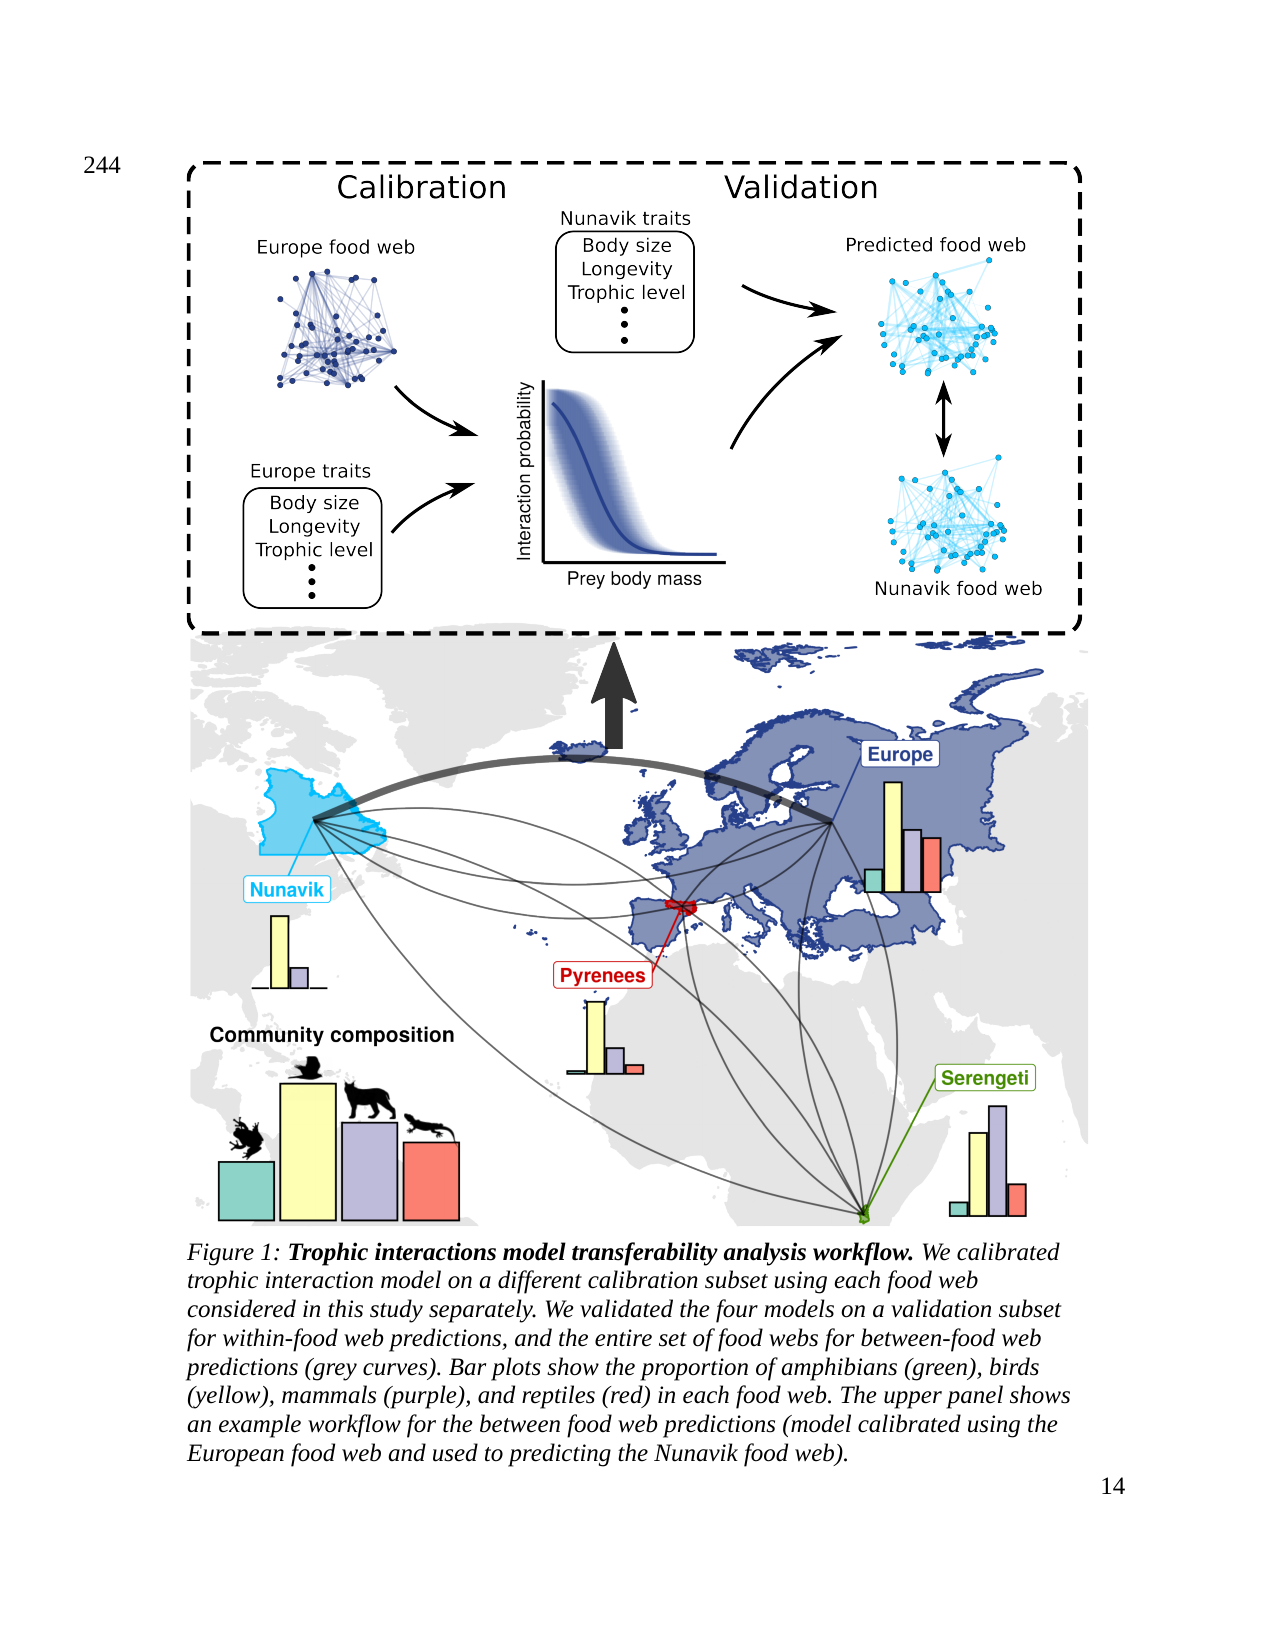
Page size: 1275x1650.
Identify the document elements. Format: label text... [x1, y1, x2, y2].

picture [186, 161, 1089, 1232]
text Figure 1: Trophic interactions model transferability analysis workflow. We calibrated trophic interaction model on a different calibration subset using each food web considered in this study separately. We validated the four models on a validation subset for within-food web predictions, and the entire set of food webs for between-food web predictions (grey curves). Bar plots show the proportion of amphibians (green), birds (yellow), mammals (purple), and reptiles (red) in each food web. The upper panel shows an example workflow for the between food web predictions (model calibrated using the European food web and used to predicting the Nunavik food web). [187, 1232, 1088, 1467]
